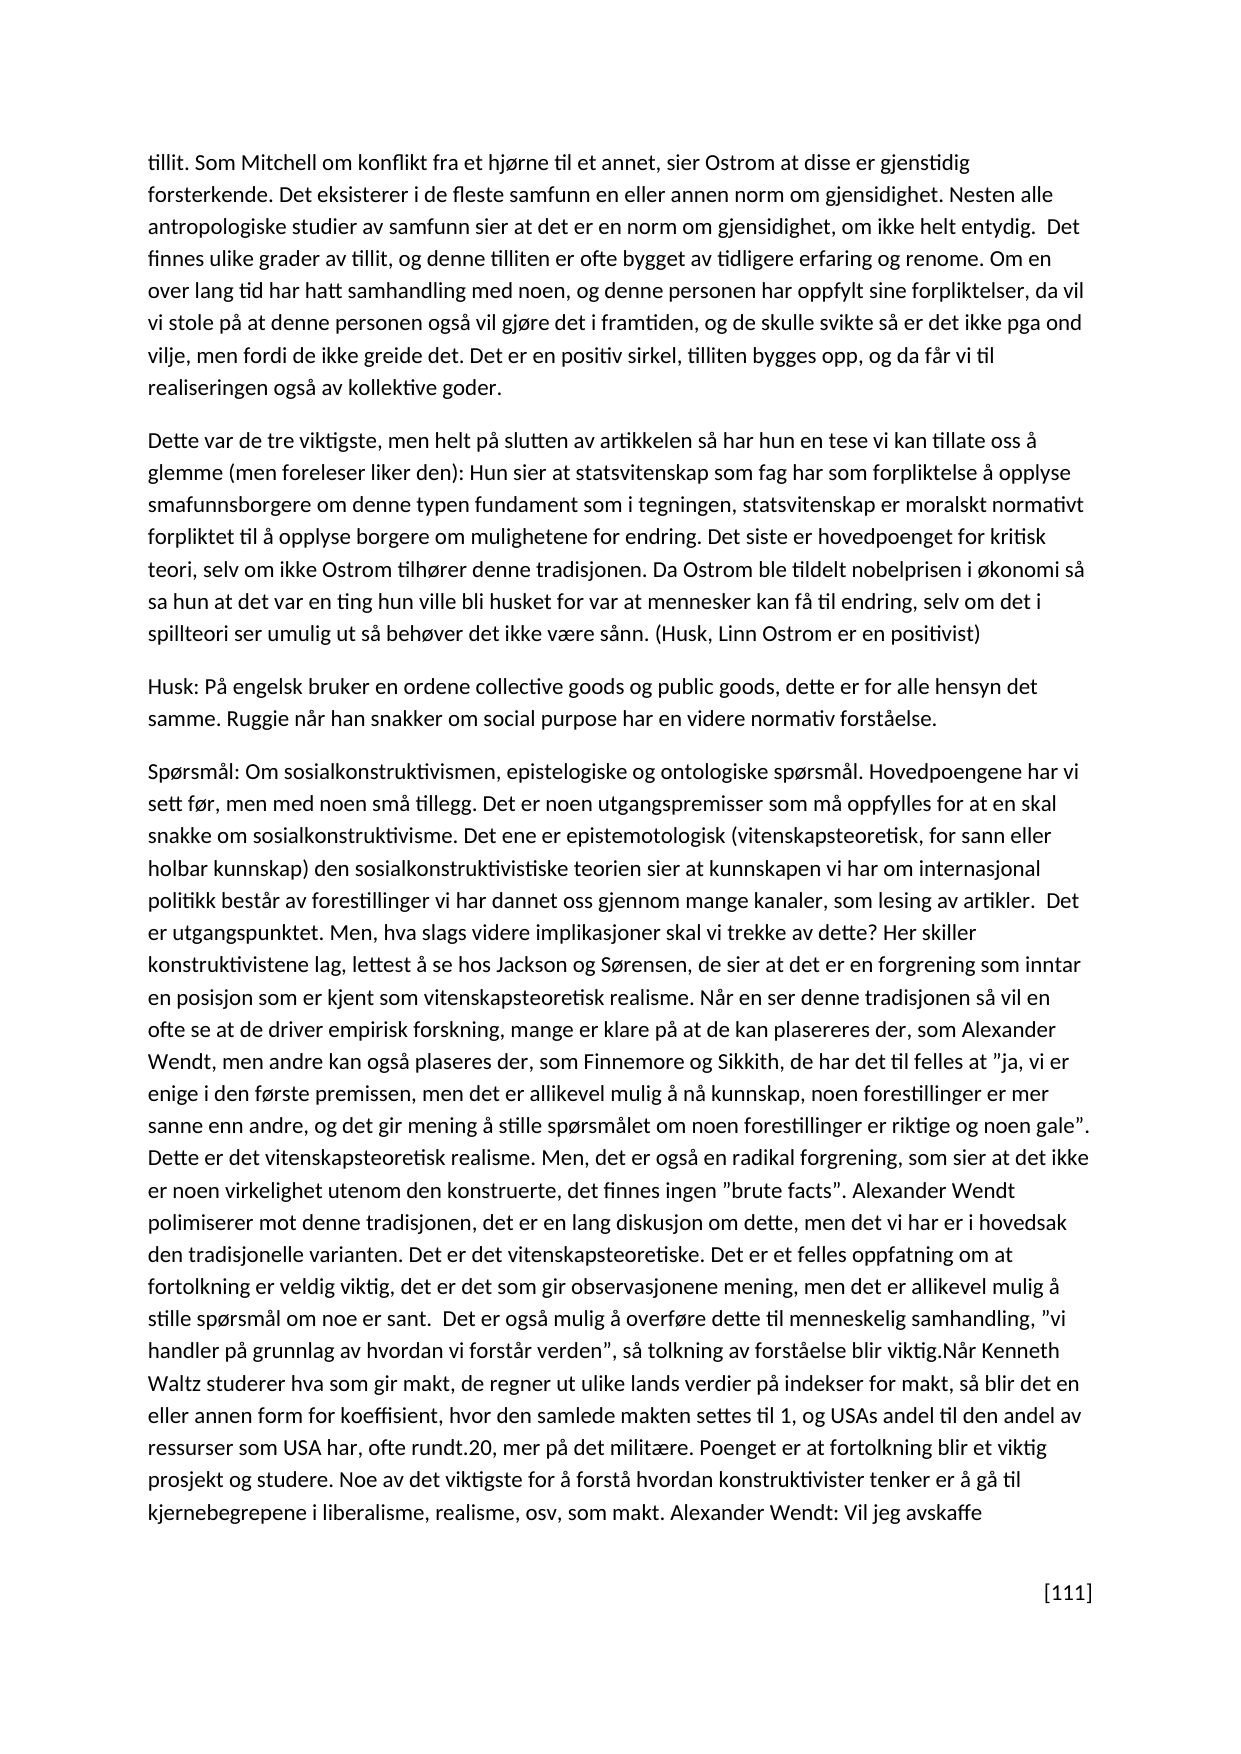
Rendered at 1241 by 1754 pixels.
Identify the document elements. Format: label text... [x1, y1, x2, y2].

text Husk: På engelsk bruker en ordene collective goods og public goods, dette er for alle hensyn det samme. Ruggie når han snakker om social purpose har en videre normativ forståelse. [148, 672, 1093, 732]
text Dette var de tre viktigste, men helt på slutten av artikkelen så har hun en tese vi kan tillate oss å glemme (men foreleser liker den): Hun sier at statsvitenskap som fag har som forpliktelse å opplyse smafunnsborgere om denne typen fundament som i tegningen, statsvitenskap er moralskt normativt forpliktet til å opplyse borgere om mulighetene for endring. Det siste er hovedpoenget for kritisk teori, selv om ikke Ostrom tilhører denne tradisjonen. Da Ostrom ble tildelt nobelprisen i økonomi så sa hun at det var en ting hun ville bli husket for var at mennesker kan få til endring, selv om det i spillteori ser umulig ut så behøver det ikke være sånn. (Husk, Linn Ostrom er en positivist) [148, 426, 1093, 647]
text tillit. Som Mitchell om konflikt fra et hjørne til et annet, sier Ostrom at disse er gjenstidig forsterkende. Det eksisterer i de fleste samfunn en eller annen norm om gjensidighet. Nesten alle antropologiske studier av samfunn sier at det er en norm om gjensidighet, om ikke helt entydig. Det finnes ulike grader av tillit, og denne tilliten er ofte bygget av tidligere erfaring og renome. Om en over lang tid har hatt samhandling med noen, og denne personen har oppfylt sine forpliktelser, da vil vi stole på at denne personen også vil gjøre det i framtiden, og de skulle svikte så er det ikke pga ond vilje, men fordi de ikke greide det. Det er en positiv sirkel, tilliten bygges opp, og da får vi til realiseringen også av kollektive goder. [148, 148, 1093, 401]
text Spørsmål: Om sosialkonstruktivismen, epistelogiske og ontologiske spørsmål. Hovedpoengene har vi sett før, men med noen små tillegg. Det er noen utgangspremisser som må oppfylles for at en skal snakke om sosialkonstruktivisme. Det ene er epistemotologisk (vitenskapsteoretisk, for sann eller holbar kunnskap) den sosialkonstruktivistiske teorien sier at kunnskapen vi har om internasjonal politikk består av forestillinger vi har dannet oss gjennom mange kanaler, som lesing av artikler. Det er utgangspunktet. Men, hva slags videre implikasjoner skal vi trekke av dette? Her skiller konstruktivistene lag, lettest å se hos Jackson og Sørensen, de sier at det er en forgrening som inntar en posisjon som er kjent som vitenskapsteoretisk realisme. Når en ser denne tradisjonen så vil en ofte se at de driver empirisk forskning, mange er klare på at de kan plasereres der, som Alexander Wendt, men andre kan også plaseres der, som Finnemore og Sikkith, de har det til felles at ”ja, vi er enige i den første premissen, men det er allikevel mulig å nå kunnskap, noen forestillinger er mer sanne enn andre, og det gir mening å stille spørsmålet om noen forestillinger er riktige og noen gale”. Dette er det vitenskapsteoretisk realisme. Men, det er også en radikal forgrening, som sier at det ikke er noen virkelighet utenom den konstruerte, det finnes ingen ”brute facts”. Alexander Wendt polimiserer mot denne tradisjonen, det er en lang diskusjon om dette, men det vi har er i hovedsak den tradisjonelle varianten. Det er det vitenskapsteoretiske. Det er et felles oppfatning om at fortolkning er veldig viktig, det er det som gir observasjonene mening, men det er allikevel mulig å stille spørsmål om noe er sant. Det er også mulig å overføre dette til menneskelig samhandling, ”vi handler på grunnlag av hvordan vi forstår verden”, så tolkning av forståelse blir viktig.Når Kenneth Waltz studerer hva som gir makt, de regner ut ulike lands verdier på indekser for makt, så blir det en eller annen form for koeffisient, hvor den samlede makten settes til 1, og USAs andel til den andel av ressurser som USA har, ofte rundt.20, mer på det militære. Poenget er at fortolkning blir et viktig prosjekt og studere. Noe av det viktigste for å forstå hvordan konstruktivister tenker er å gå til kjernebegrepene i liberalisme, realisme, osv, som makt. Alexander Wendt: Vil jeg avskaffe [148, 757, 1093, 1526]
